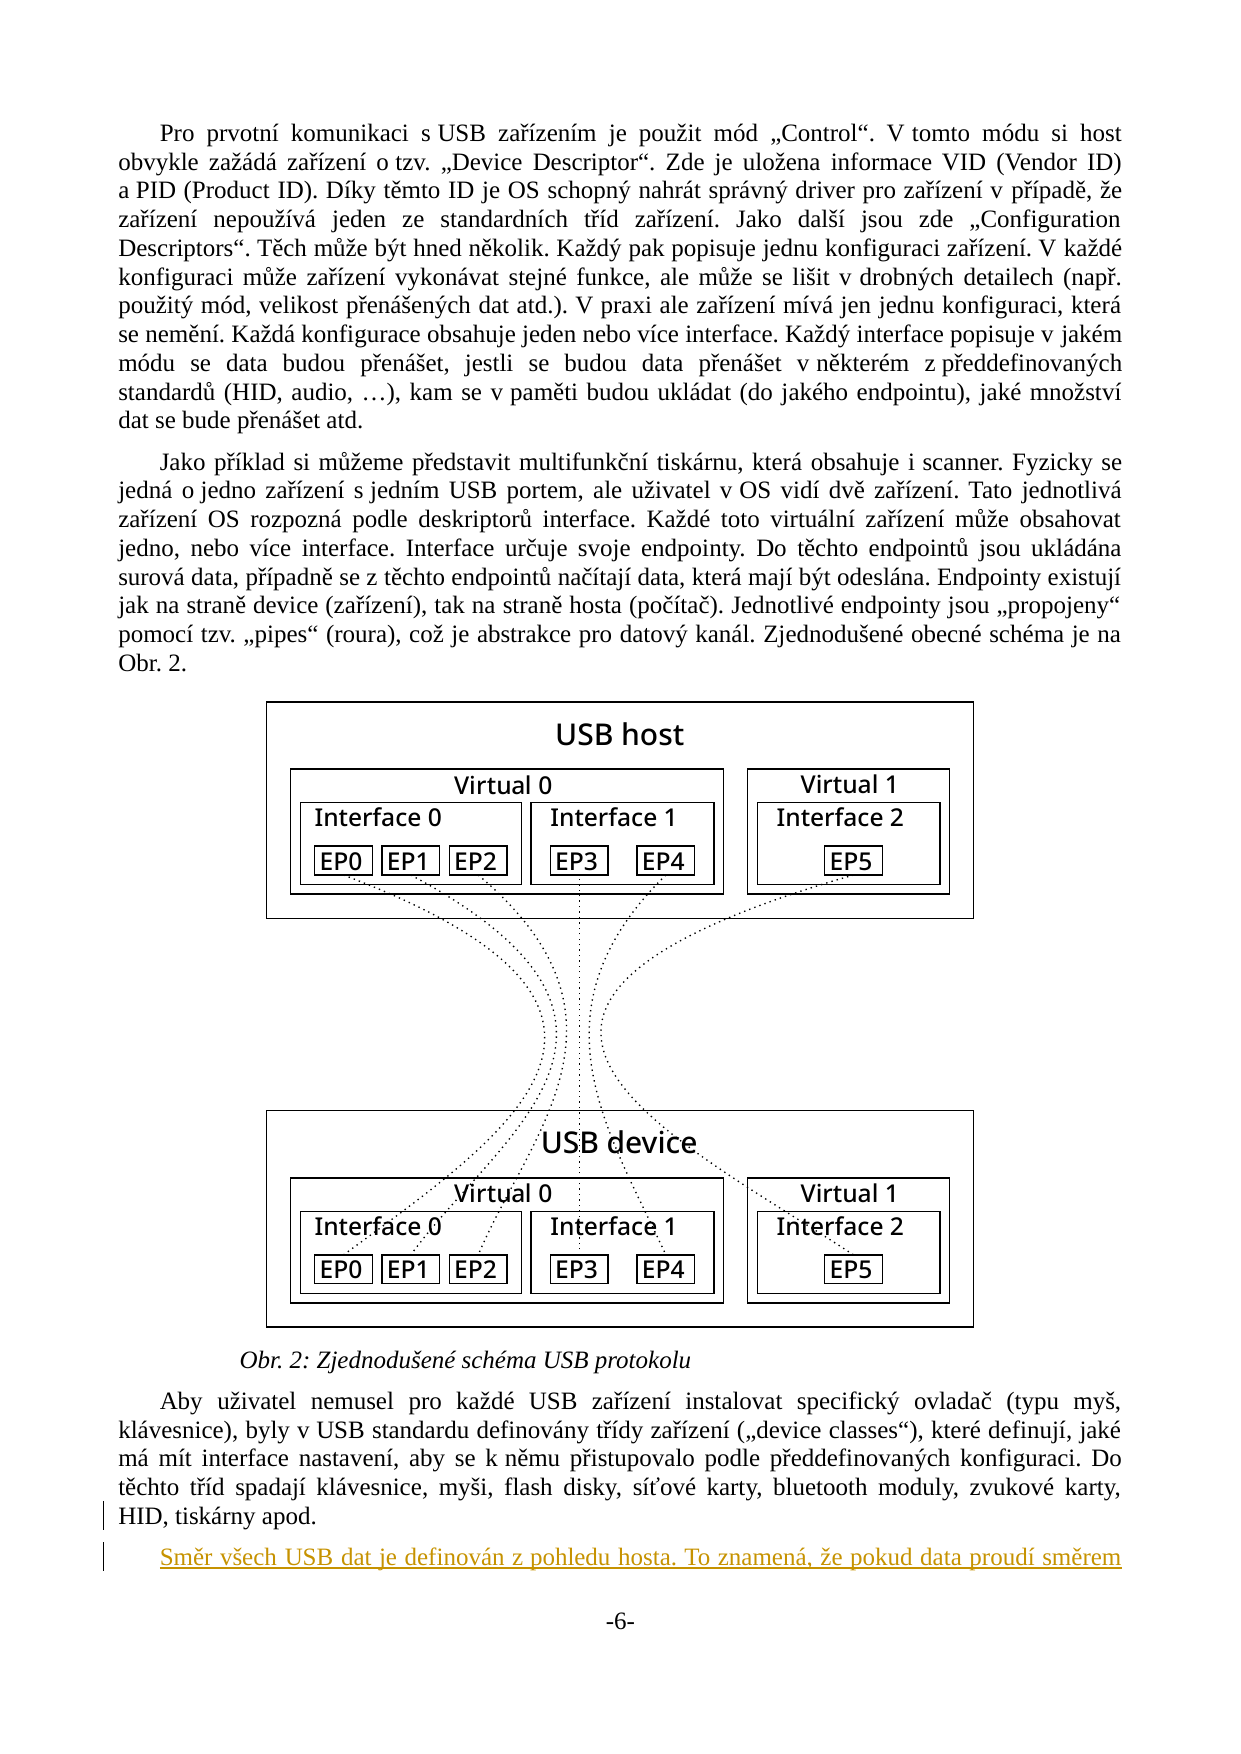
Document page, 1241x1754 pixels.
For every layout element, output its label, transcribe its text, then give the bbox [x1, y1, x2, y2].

text Směr všech USB dat je definován z pohledu hosta. To znamená, že pokud data proudí směrem [118, 1542, 1122, 1571]
text Aby uživatel nemusel pro každé USB zařízení instalovat specifický ovladač (typu myš, klávesnice), byly v USB standardu definovány třídy zařízení („device classes“), které definují, jaké má mít interface nastavení, aby se k němu přistupovalo podle předdefinovaných konfiguraci. Do těchto tříd spadají klávesnice, myši, flash disky, síťové karty, bluetooth moduly, zvukové karty, HID, tiskárny apod. [118, 689, 1122, 1530]
text Pro prvotní komunikaci s USB zařízením je použit mód „Control“. V tomto módu si host obvykle zažádá zařízení o tzv. „Device Descriptor“. Zde je uložena informace VID (Vendor ID) a PID (Product ID). Díky těmto ID je OS schopný nahrát správný driver pro zařízení v případě, že zařízení nepoužívá jeden ze standardních tříd zařízení. Jako další jsou zde „Configuration Descriptors“. Těch může být hned několik. Každý pak popisuje jednu konfiguraci zařízení. V každé konfiguraci může zařízení vykonávat stejné funkce, ale může se lišit v drobných detailech (např. použitý mód, velikost přenášených dat atd.). V praxi ale zařízení mívá jen jednu konfiguraci, která se nemění. Každá konfigurace obsahuje jeden nebo více interface. Každý interface popisuje v jakém módu se data budou přenášet, jestli se budou data přenášet v některém z předdefinovaných standardů (HID, audio, …), kam se v paměti budou ukládat (do jakého endpointu), jaké množství dat se bude přenášet atd. [118, 118, 1122, 434]
text Jako příklad si můžeme představit multifunkční tiskárnu, která obsahuje i scanner. Fyzicky se jedná o jedno zařízení s jedním USB portem, ale uživatel v OS vidí dvě zařízení. Tato jednotlivá zařízení OS rozpozná podle deskriptorů interface. Každé toto virtuální zařízení může obsahovat jedno, nebo více interface. Interface určuje svoje endpointy. Do těchto endpointů jsou ukládána surová data, případně se z těchto endpointů načítají data, která mají být odeslána. Endpointy existují jak na straně device (zařízení), tak na straně hosta (počítač). Jednotlivé endpointy jsou „propojeny“ pomocí tzv. „pipes“ (roura), což je abstrakce pro datový kanál. Zjednodušené obecné schéma je na Obr. 2. [118, 447, 1122, 677]
text Obr. 2: Zjednodušené schéma USB protokolu [239, 702, 1001, 1374]
